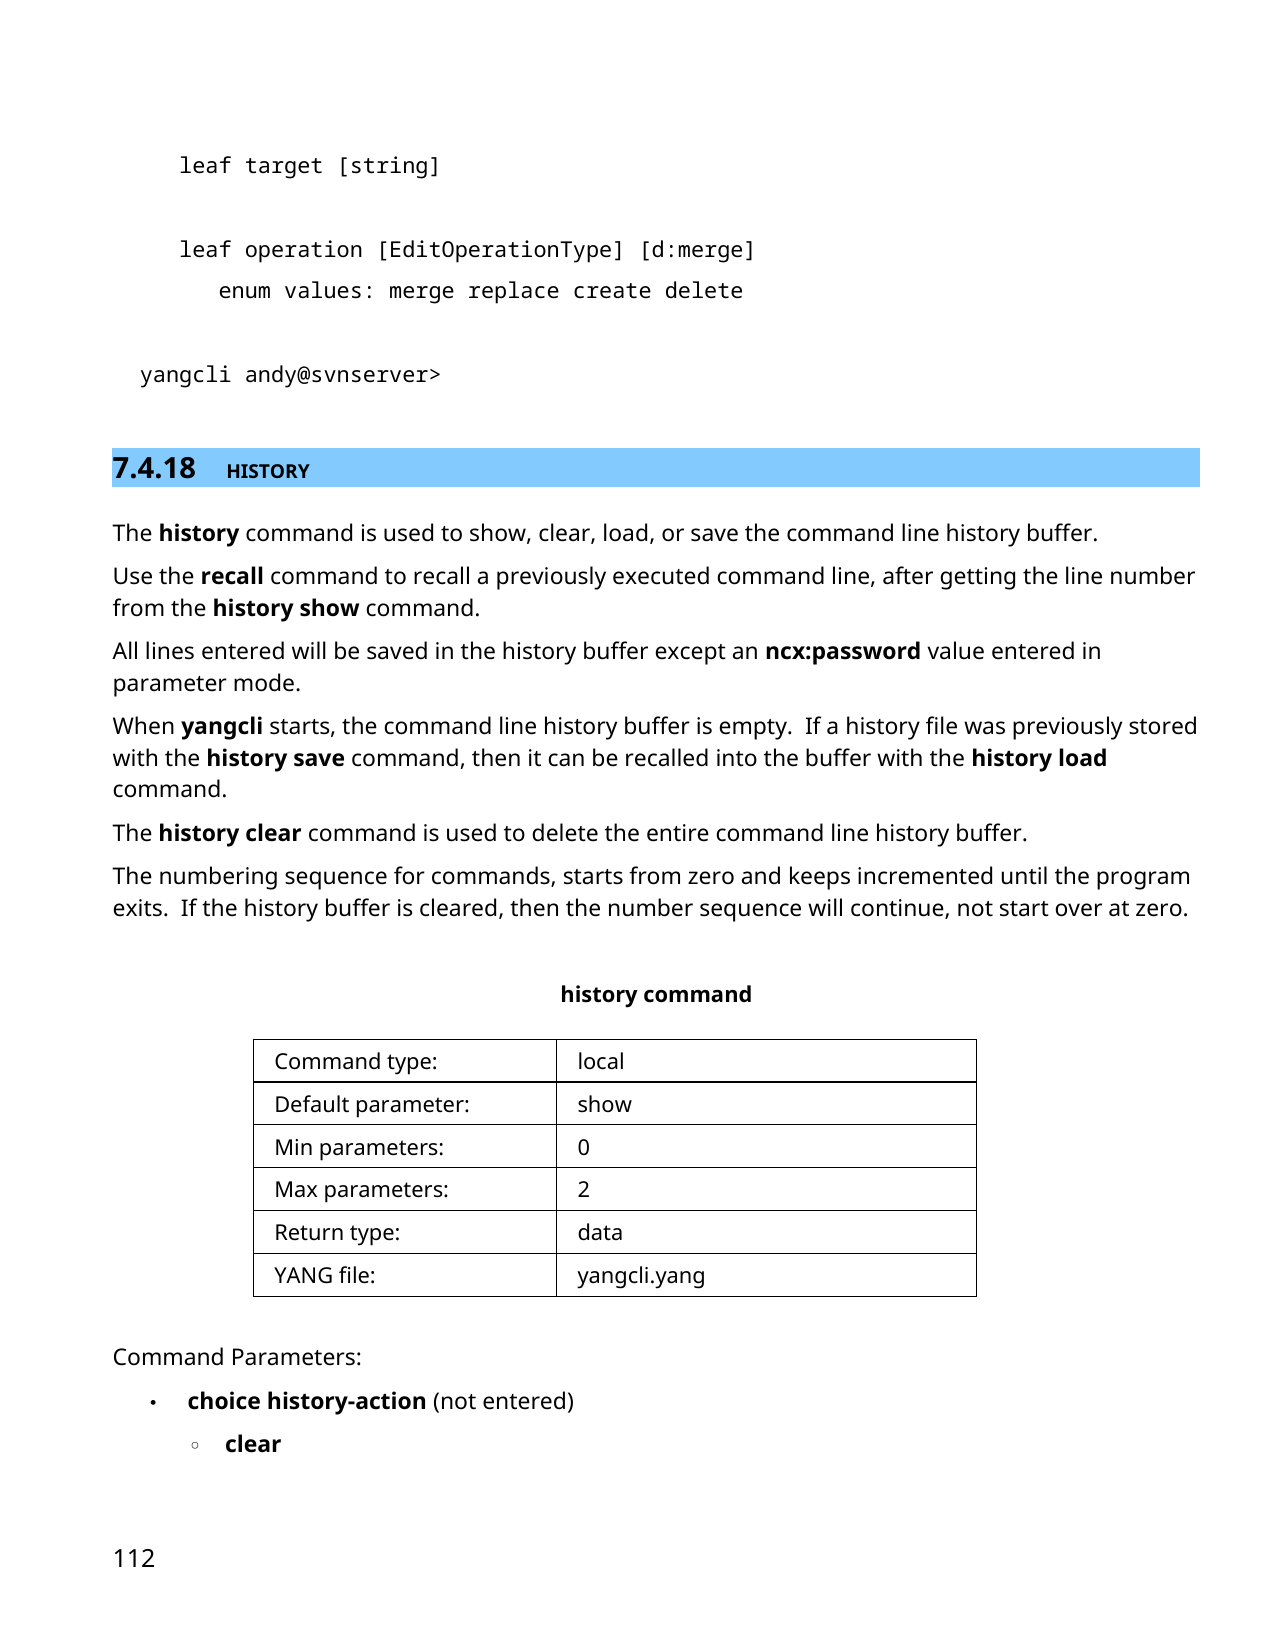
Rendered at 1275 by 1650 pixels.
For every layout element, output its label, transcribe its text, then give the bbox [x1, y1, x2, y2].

list choice history-action (not entered) [150, 1384, 1200, 1416]
table_header Command type: [254, 1040, 556, 1081]
subtitle history [112, 448, 1200, 487]
text All lines entered will be saved in the history buffer except an ncx:password value entered in parameter mode. [112, 635, 1200, 698]
table_cell Default parameter: [254, 1083, 556, 1124]
table_cell Max parameters: [254, 1168, 556, 1210]
table_cell Return type: [254, 1211, 556, 1253]
text leaf target [string] [139, 150, 1200, 180]
subtitle history command [127, 979, 1185, 1009]
text leaf operation [EditOperationType] [d:merge] [139, 233, 1200, 263]
text enum values: merge replace create delete [139, 275, 1200, 305]
table_cell yangcli.yang [557, 1254, 976, 1296]
text When yangcli starts, the command line history buffer is empty. If a history file was previously stored with the history save command, then it can be recalled into the buffer with the history load command. [112, 710, 1200, 804]
table_cell YANG file: [254, 1254, 556, 1296]
table_cell 0 [557, 1125, 976, 1167]
table_cell Min parameters: [254, 1125, 556, 1167]
text The numbering sequence for commands, starts from zero and keeps incremented until the program exits. If the history buffer is cleared, then the number sequence will continue, not start over at zero. [112, 860, 1200, 923]
table_cell 2 [557, 1168, 976, 1210]
text yangcli andy@svnserver> [139, 359, 1200, 418]
table_cell data [557, 1211, 976, 1253]
list clear [187, 1428, 1200, 1459]
text The history clear command is used to delete the entire command line history buffer. [112, 816, 1200, 848]
table_cell show [557, 1083, 976, 1124]
text Use the recall command to recall a previously executed command line, after getting the line number from the history show command. [112, 560, 1200, 623]
text The history command is used to show, clear, load, or save the command line history buffer. [112, 516, 1200, 548]
text Command Parameters: [112, 1341, 1200, 1372]
table_header local [557, 1040, 976, 1081]
